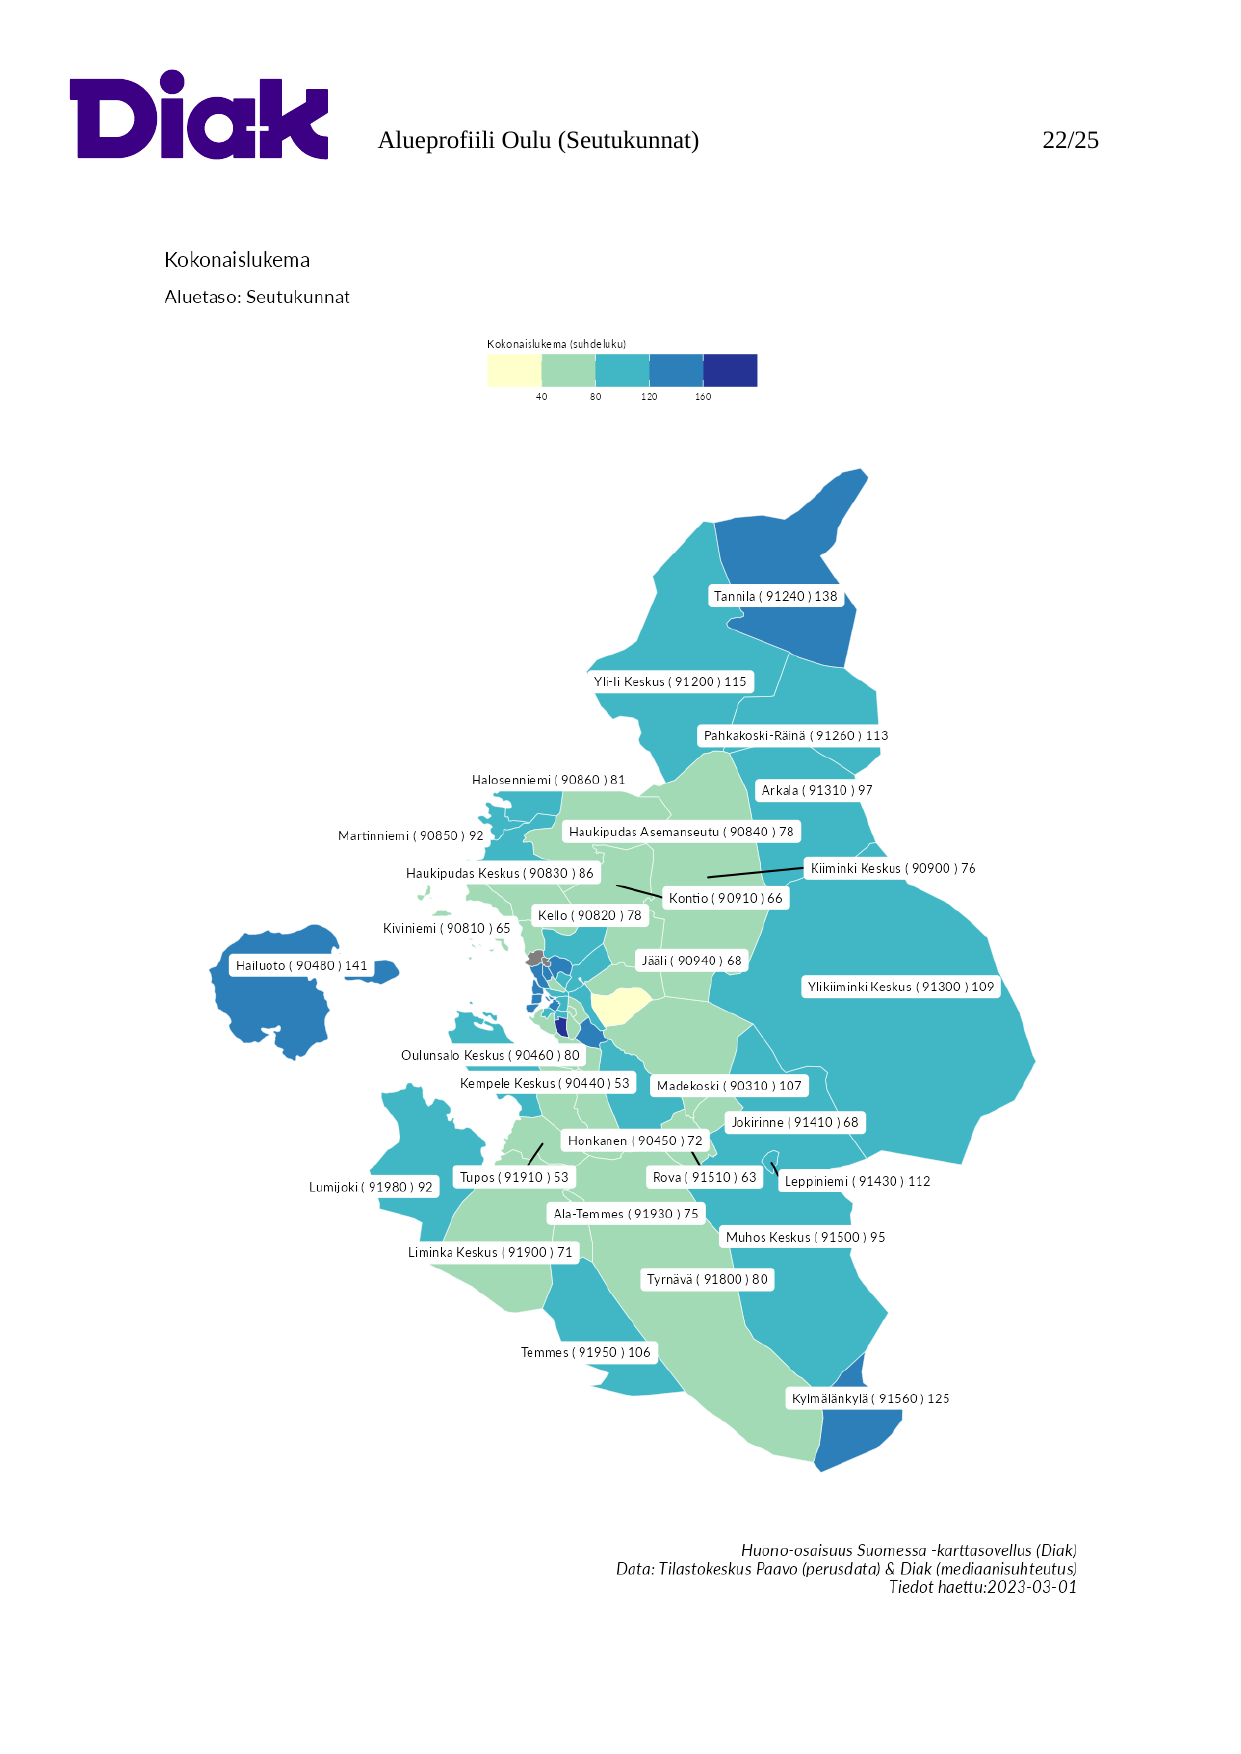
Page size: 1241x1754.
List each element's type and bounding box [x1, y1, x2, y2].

picture [61, 196, 1179, 1651]
